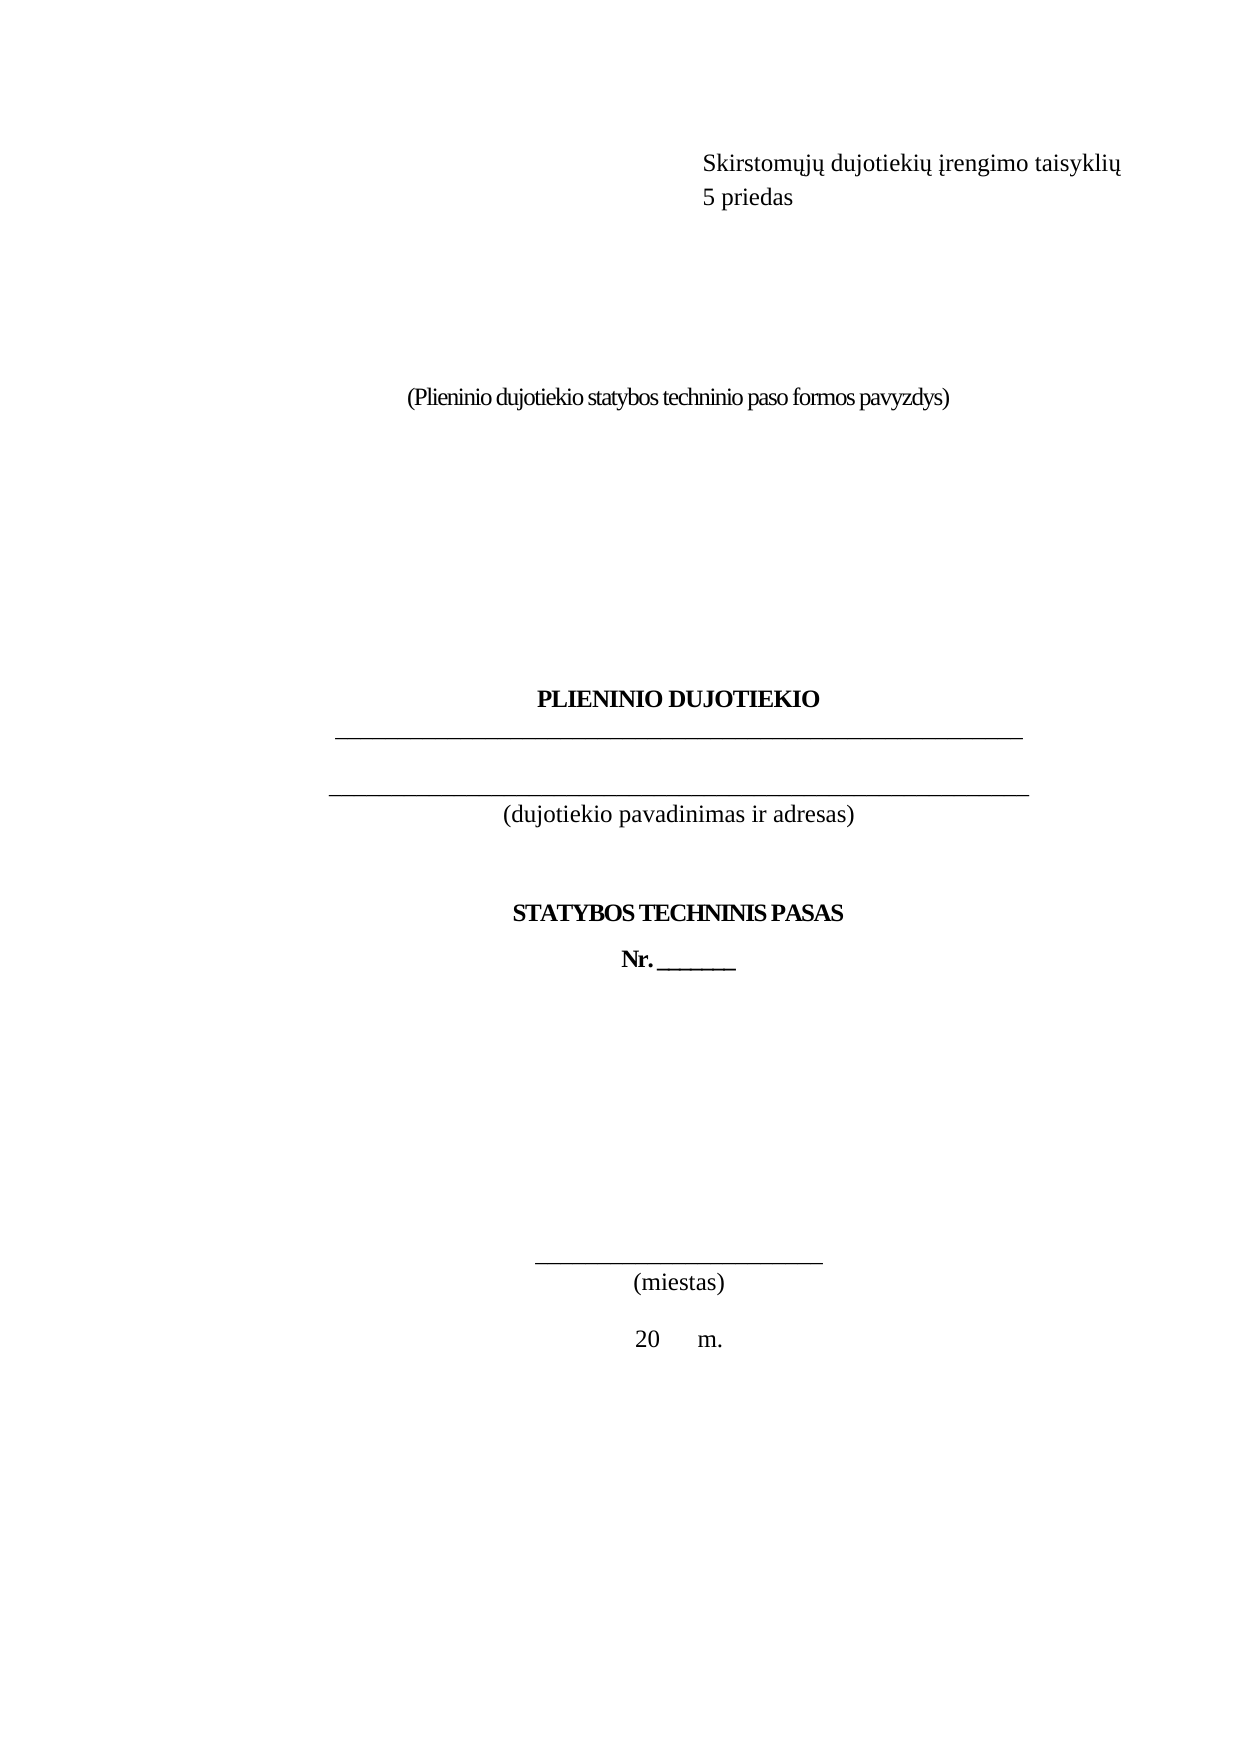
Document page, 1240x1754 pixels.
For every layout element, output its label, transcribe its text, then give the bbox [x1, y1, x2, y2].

text PLIENINIO DUJOTIEKIO [177, 684, 1181, 713]
text (miestas) [177, 1267, 1181, 1296]
text 5 priedas [177, 182, 1181, 211]
text (Plieninio dujotiekio statybos techninio paso formos pavyzdys) [177, 382, 1181, 411]
text Skirstomųjų dujotiekių įrengimo taisyklių [177, 148, 1181, 176]
text 20 m. [177, 1324, 1181, 1353]
text _______________________ [177, 1238, 1181, 1267]
text (dujotiekio pavadinimas ir adresas) [177, 799, 1181, 828]
text _______________________________________________________ [177, 713, 1181, 741]
text STATYBOS TECHNINIS PASAS [177, 885, 1181, 931]
text ________________________________________________________ [177, 770, 1181, 799]
text Nr. _______ [177, 931, 1181, 977]
